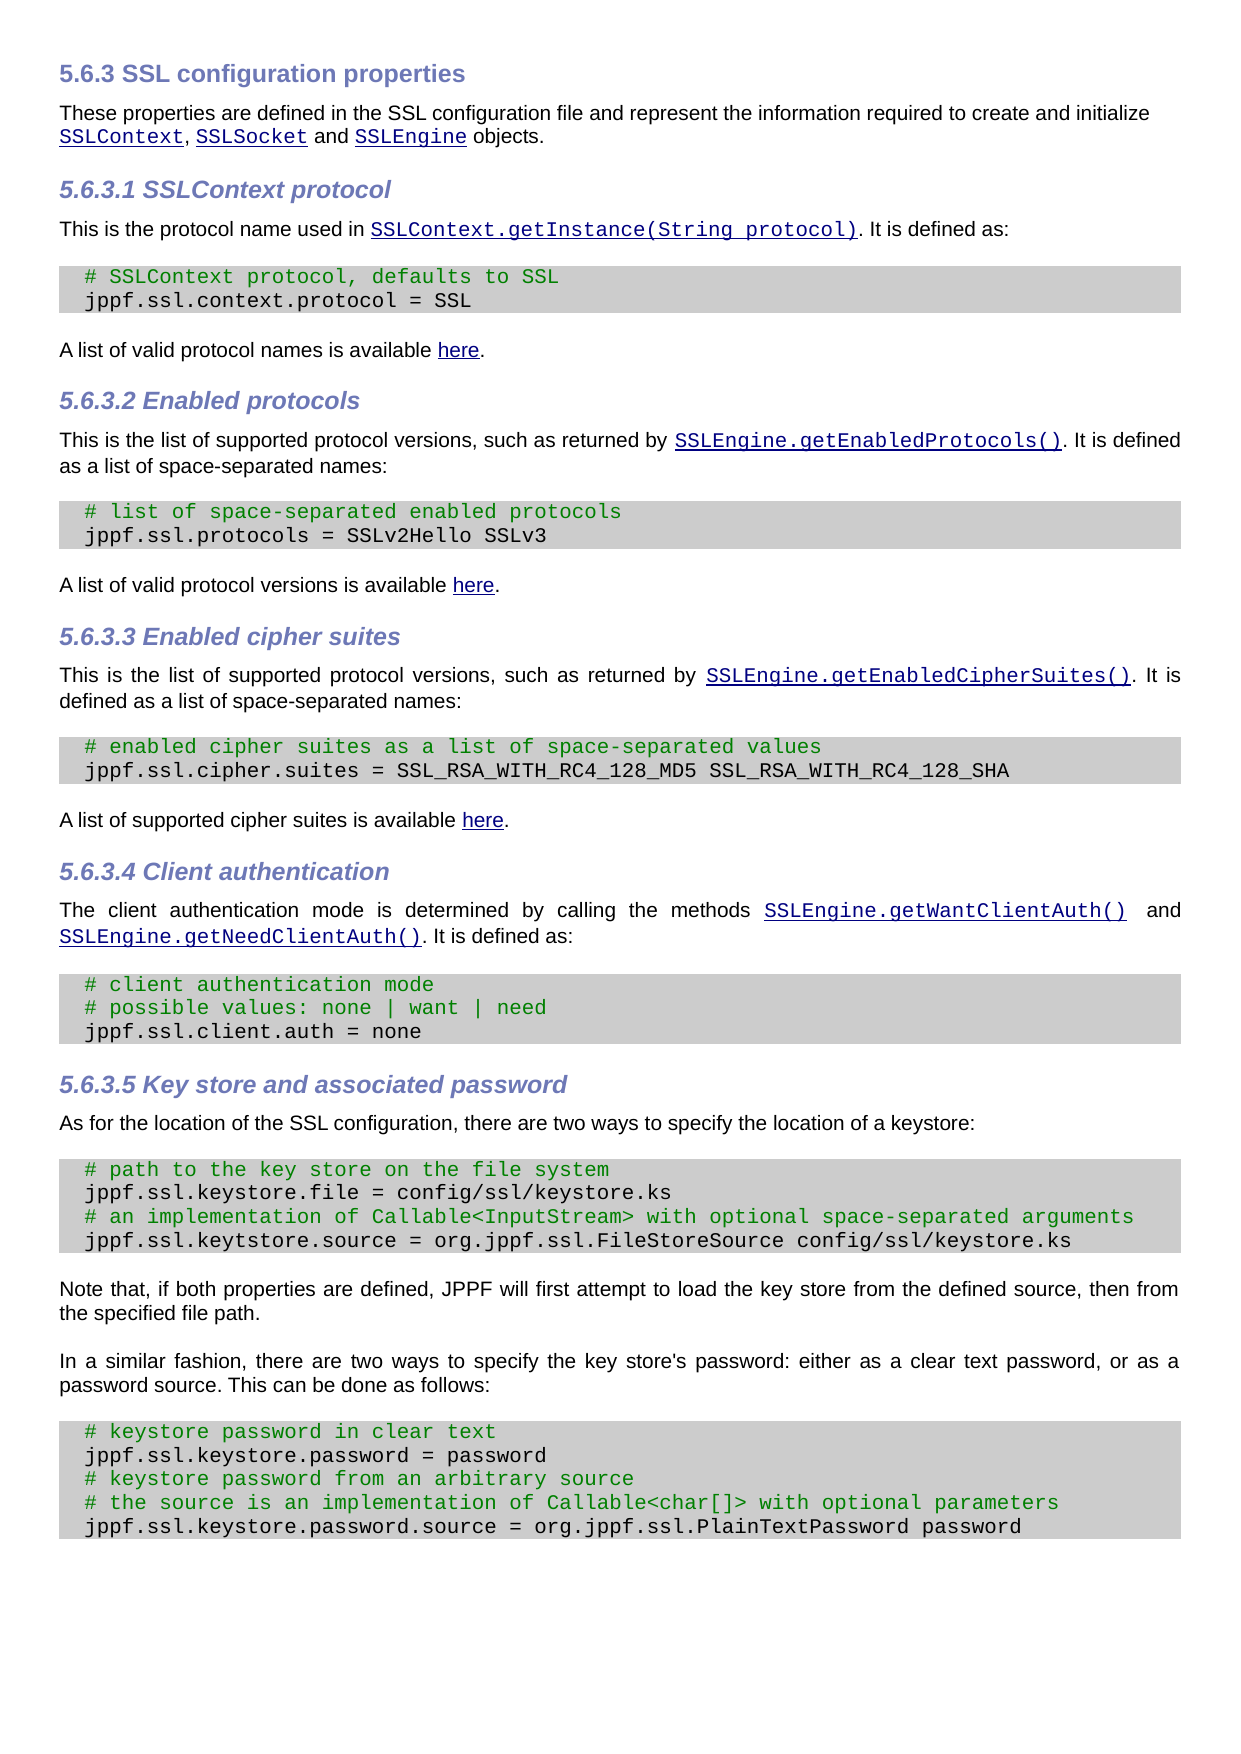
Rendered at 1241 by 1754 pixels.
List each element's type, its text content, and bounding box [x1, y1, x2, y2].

text This is the list of supported protocol versions, such as returned by SSLEngine.getEnabledCipherSuites(). It is defined as a list of space-separated names: [59, 663, 1181, 713]
text jppf.ssl.keystore.password.source = org.jppf.ssl.PlainTextPassword password [59, 1516, 1181, 1539]
text # an implementation of Callable<InputStream> with optional space-separated arguments [59, 1206, 1181, 1230]
text In a similar fashion, there are two ways to specify the key store's password: either as a clear text password, or as a password source. This can be done as follows: [59, 1349, 1181, 1397]
text Note that, if both properties are defined, JPPF will first attempt to load the key store from the defined source, then from the specified file path. [59, 1277, 1181, 1325]
text This is the protocol name used in SSLContext.getInstance(String protocol). It is defined as: [59, 216, 1181, 242]
text jppf.ssl.context.protocol = SSL [59, 290, 1181, 313]
text # keystore password from an arbitrary source [59, 1468, 1181, 1492]
text # client authentication mode [59, 974, 1181, 997]
text A list of supported cipher suites is available here. [59, 808, 1181, 832]
text # path to the key store on the file system [59, 1159, 1181, 1182]
text jppf.ssl.keystore.file = config/ssl/keystore.ks [59, 1182, 1181, 1206]
text As for the location of the SSL configuration, there are two ways to specify the location of a keystore: [59, 1111, 1181, 1135]
text A list of valid protocol versions is available here. [59, 573, 1181, 597]
text The client authentication mode is determined by calling the methods SSLEngine.getWantClientAuth() and SSLEngine.getNeedClientAuth(). It is defined as: [59, 898, 1181, 950]
text # the source is an implementation of Callable<char[]> with optional parameters [59, 1492, 1181, 1516]
subtitle Enabled protocols [59, 386, 1181, 415]
text # SSLContext protocol, defaults to SSL [59, 266, 1181, 290]
subtitle Client authentication [59, 857, 1181, 886]
text # possible values: none | want | need [59, 997, 1181, 1021]
text jppf.ssl.protocols = SSLv2Hello SSLv3 [59, 525, 1181, 549]
text jppf.ssl.keytstore.source = org.jppf.ssl.FileStoreSource config/ssl/keystore.ks [59, 1230, 1181, 1253]
text jppf.ssl.keystore.password = password [59, 1445, 1181, 1468]
text These properties are defined in the SSL configuration file and represent the information required to create and initialize SSLContext, SSLSocket and SSLEngine objects. [59, 100, 1181, 150]
text # keystore password in clear text [59, 1421, 1181, 1445]
text jppf.ssl.client.auth = none [59, 1021, 1181, 1044]
text This is the list of supported protocol versions, such as returned by SSLEngine.getEnabledProtocols(). It is defined as a list of space-separated names: [59, 428, 1181, 477]
text # enabled cipher suites as a list of space-separated values [59, 737, 1181, 760]
subtitle Enabled cipher suites [59, 622, 1181, 650]
subtitle Key store and associated password [59, 1069, 1181, 1098]
text # list of space-separated enabled protocols [59, 501, 1181, 525]
text A list of valid protocol names is available here. [59, 337, 1181, 361]
subtitle SSLContext protocol [59, 175, 1181, 204]
text jppf.ssl.cipher.suites = SSL_RSA_WITH_RC4_128_MD5 SSL_RSA_WITH_RC4_128_SHA [59, 760, 1181, 784]
subtitle SSL configuration properties [59, 59, 1181, 88]
